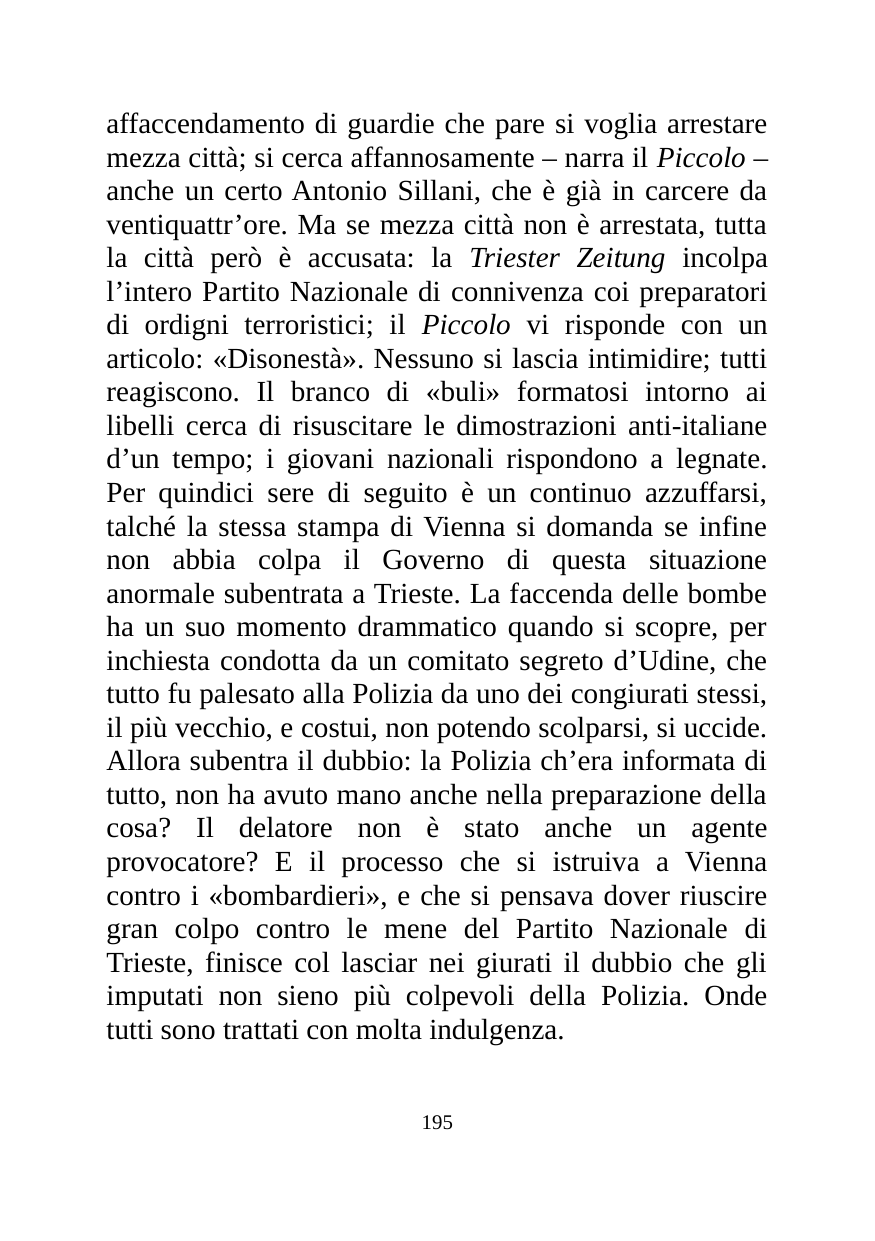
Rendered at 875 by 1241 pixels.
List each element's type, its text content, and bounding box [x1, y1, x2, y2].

text affaccendamento di guardie che pare si voglia arrestare mezza città; si cerca affannosamente – narra il Piccolo – anche un certo Antonio Sillani, che è già in carcere da ventiquattr’ore. Ma se mezza città non è arrestata, tutta la città però è accusata: la Triester Zeitung incolpa l’intero Partito Nazionale di connivenza coi preparatori di ordigni terroristici; il Piccolo vi risponde con un articolo: «Disonestà». Nessuno si lascia intimidire; tutti reagiscono. Il branco di «buli» formatosi intorno ai libelli cerca di risuscitare le dimostrazioni anti-italiane d’un tempo; i giovani nazionali rispondono a legnate. Per quindici sere di seguito è un continuo azzuffarsi, talché la stessa stampa di Vienna si domanda se infine non abbia colpa il Governo di questa situazione anormale subentrata a Trieste. La faccenda delle bombe ha un suo momento drammatico quando si scopre, per inchiesta condotta da un comitato segreto d’Udine, che tutto fu palesato alla Polizia da uno dei congiurati stessi, il più vecchio, e costui, non potendo scolparsi, si uccide. Allora subentra il dubbio: la Polizia ch’era informata di tutto, non ha avuto mano anche nella preparazione della cosa? Il delatore non è stato anche un agente provocatore? E il processo che si istruiva a Vienna contro i «bombardieri», e che si pensava dover riuscire gran colpo contro le mene del Partito Nazionale di Trieste, finisce col lasciar nei giurati il dubbio che gli imputati non sieno più colpevoli della Polizia. Onde tutti sono trattati con molta indulgenza. [106, 106, 768, 1045]
